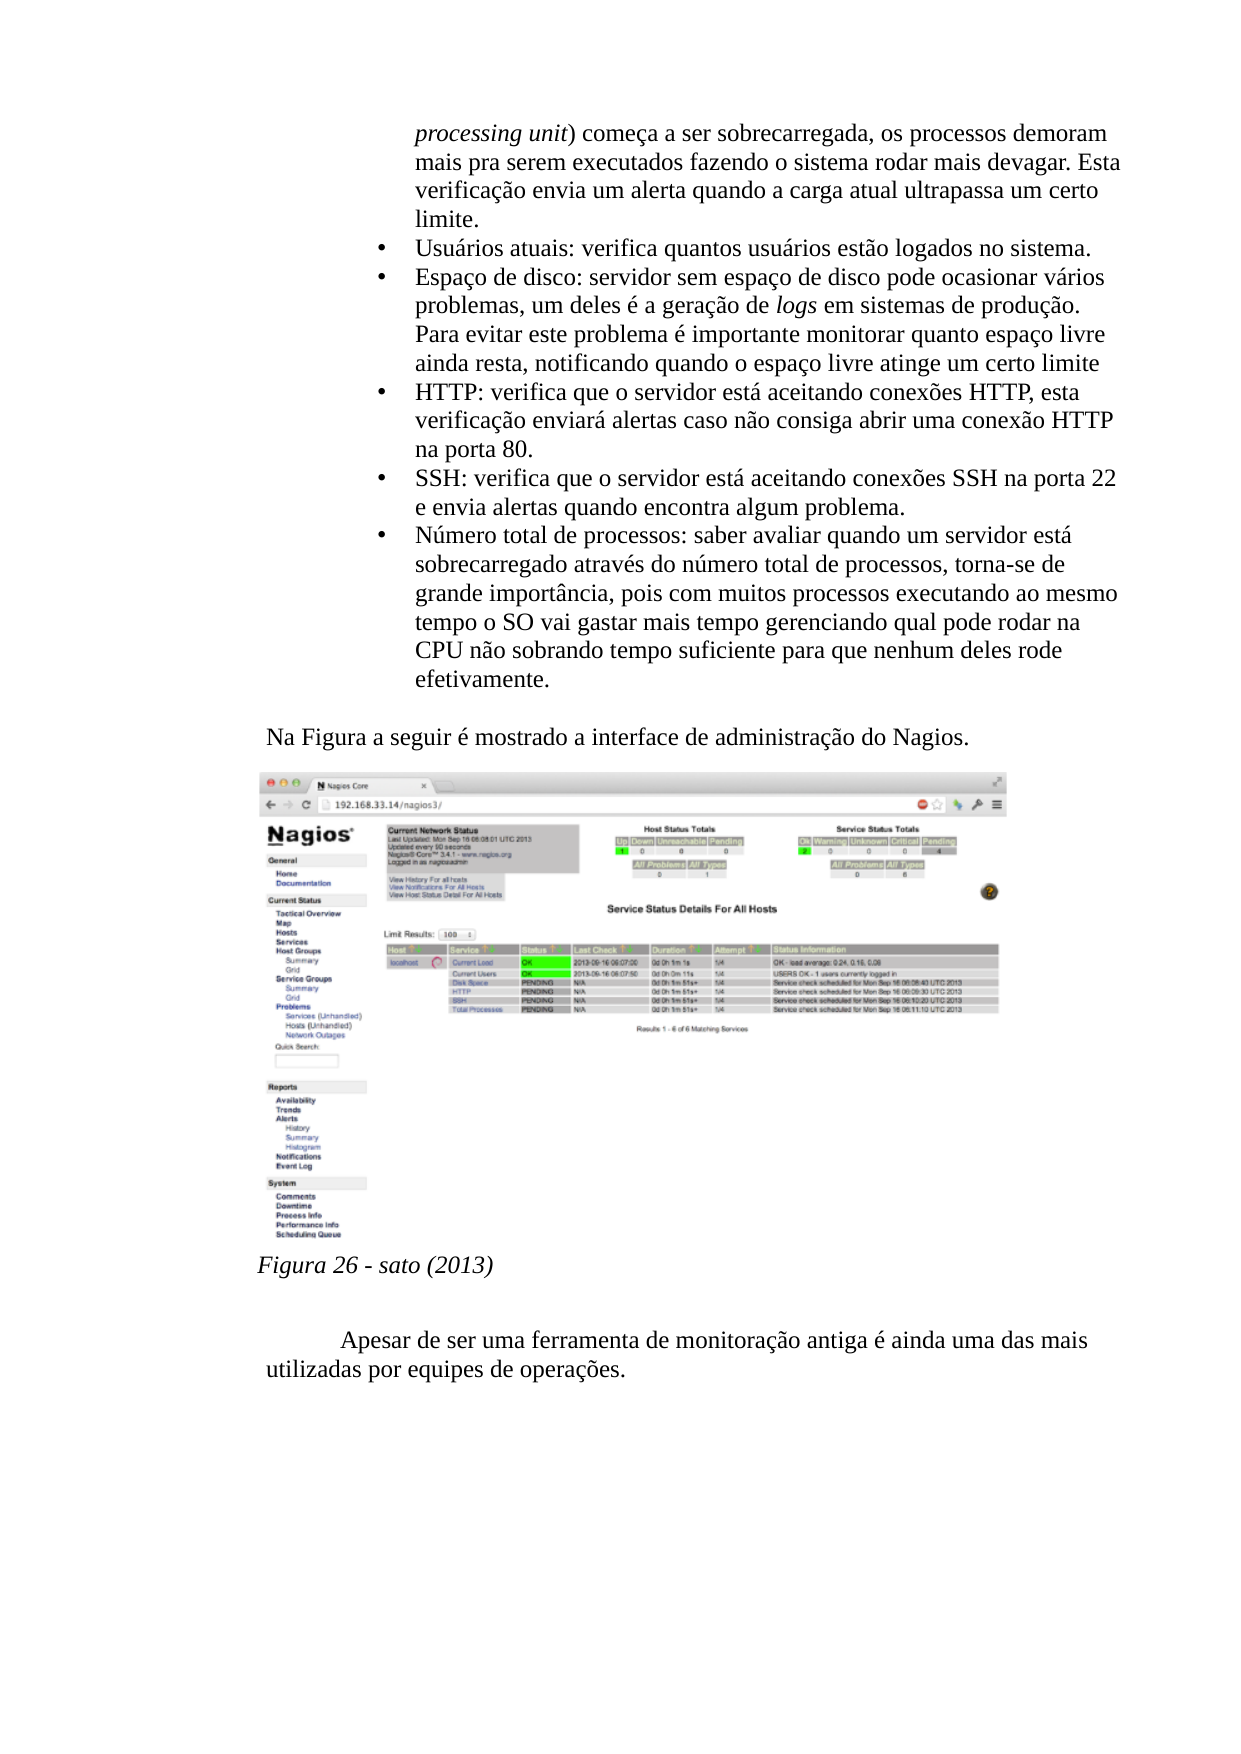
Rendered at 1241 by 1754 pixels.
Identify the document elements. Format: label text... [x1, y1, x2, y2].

list SSH: verifica que o servidor está aceitando conexões SSH na porta 22 e envia alertas quando encontra algum problema. [377, 463, 1122, 521]
list limite. [377, 204, 1122, 233]
text Na Figura a seguir é mostrado a interface de administração do Nagios. [118, 722, 1122, 751]
list Número total de processos: saber avaliar quando um servidor está sobrecarregado através do número total de processos, torna-se de grande importância, pois com muitos processos executando ao mesmo tempo o SO vai gastar mais tempo gerenciando qual pode rodar na CPU não sobrando tempo suficiente para que nenhum deles rode efetivamente. [377, 521, 1122, 693]
text Figura 26 - sato (2013) [257, 1250, 1007, 1278]
list processing unit) começa a ser sobrecarregada, os processos demoram mais pra serem executados fazendo o sistema rodar mais devagar. Esta verificação envia um alerta quando a carga atual ultrapassa um certo [377, 118, 1122, 204]
list Usuários atuais: verifica quantos usuários estão logados no sistema. [377, 233, 1122, 262]
text Apesar de ser uma ferramenta de monitoração antiga é ainda uma das mais utilizadas por equipes de operações. [118, 1326, 1122, 1383]
list Espaço de disco: servidor sem espaço de disco pode ocasionar vários problemas, um deles é a geração de logs em sistemas de produção. Para evitar este problema é importante monitorar quanto espaço livre ainda resta, notificando quando o espaço livre atinge um certo limite [377, 262, 1122, 377]
list HTTP: verifica que o servidor está aceitando conexões HTTP, esta verificação enviará alertas caso não consiga abrir uma conexão HTTP na porta 80. [377, 377, 1122, 463]
picture [257, 772, 1007, 1250]
